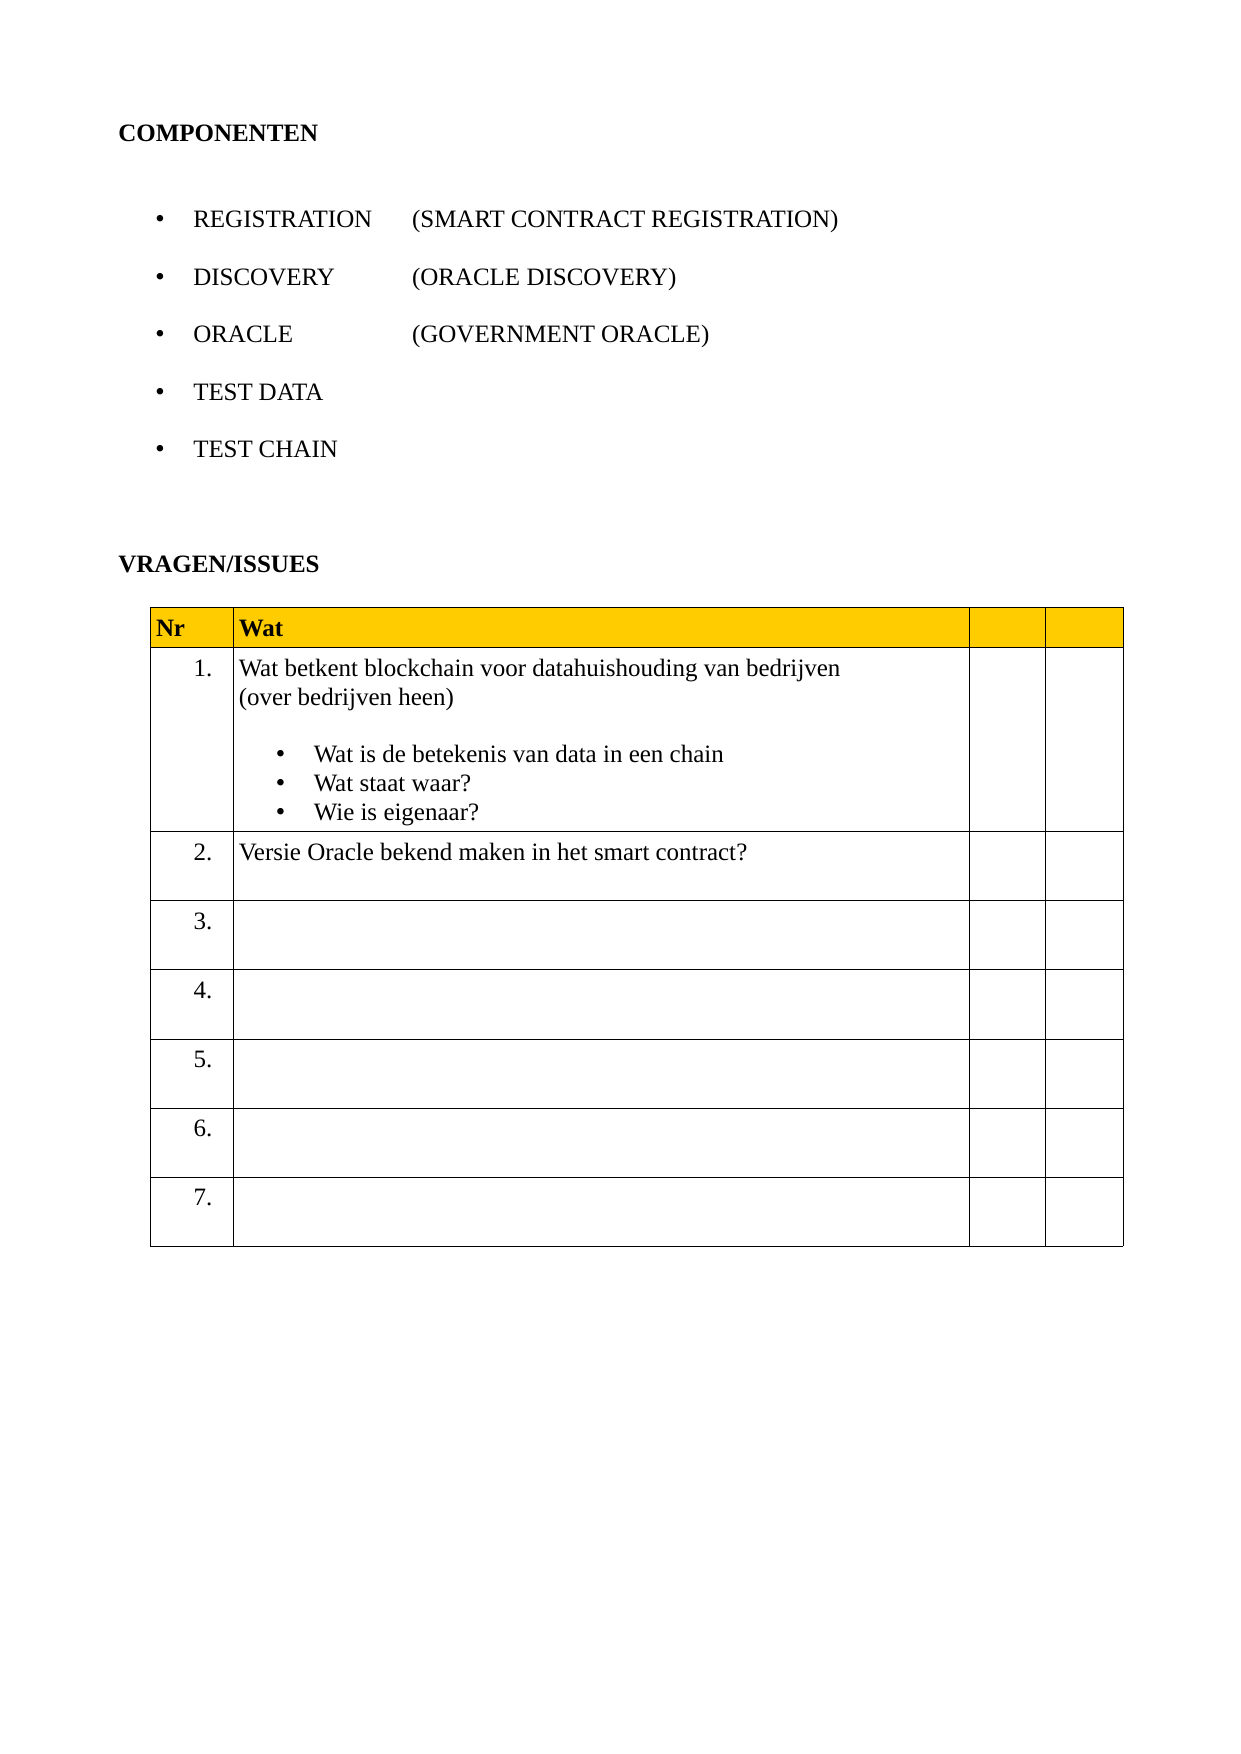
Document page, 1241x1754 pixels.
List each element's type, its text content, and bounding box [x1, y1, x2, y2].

table_cell [151, 970, 233, 1038]
table_cell [970, 901, 1045, 969]
list ORACLE (GOVERNMENT ORACLE) [156, 319, 1122, 348]
table_cell [234, 970, 969, 1038]
list TEST CHAIN [156, 434, 1122, 463]
table_header [1046, 608, 1123, 647]
table_cell [151, 648, 233, 831]
list DISCOVERY (ORACLE DISCOVERY) [156, 262, 1122, 291]
table_cell [1046, 1109, 1123, 1177]
table_cell [234, 901, 969, 969]
table_cell [970, 1109, 1045, 1177]
table_cell [234, 1109, 969, 1177]
table_cell [970, 1178, 1045, 1246]
table_cell [151, 1178, 233, 1246]
table_header [970, 608, 1045, 647]
table_cell [151, 901, 233, 969]
list REGISTRATION (SMART CONTRACT REGISTRATION) [156, 204, 1122, 233]
table_cell [151, 1109, 233, 1177]
table_cell [1046, 1178, 1123, 1246]
table_cell [970, 1040, 1045, 1107]
text VRAGEN/ISSUES [118, 549, 1122, 578]
table_cell [151, 1040, 233, 1107]
table_cell [970, 648, 1045, 831]
table_cell [1046, 1040, 1123, 1107]
table_cell [970, 970, 1045, 1038]
table_cell [1046, 970, 1123, 1038]
table_cell [970, 832, 1045, 900]
table_header Nr [151, 608, 233, 647]
table_cell Versie Oracle bekend maken in het smart contract? [234, 832, 969, 900]
list TEST DATA [156, 377, 1122, 406]
table_cell [1046, 832, 1123, 900]
table_cell [1046, 901, 1123, 969]
table_cell Wat betkent blockchain voor datahuishouding van bedrijven (over bedrijven heen) Wat is de betekenis van data in een chain Wat staat waar? Wie is eigenaar? [234, 648, 969, 831]
text COMPONENTEN [118, 118, 1122, 147]
table_cell [1046, 648, 1123, 831]
table_cell [234, 1040, 969, 1107]
table_cell [234, 1178, 969, 1246]
table_cell [151, 832, 233, 900]
table_header Wat [234, 608, 969, 647]
